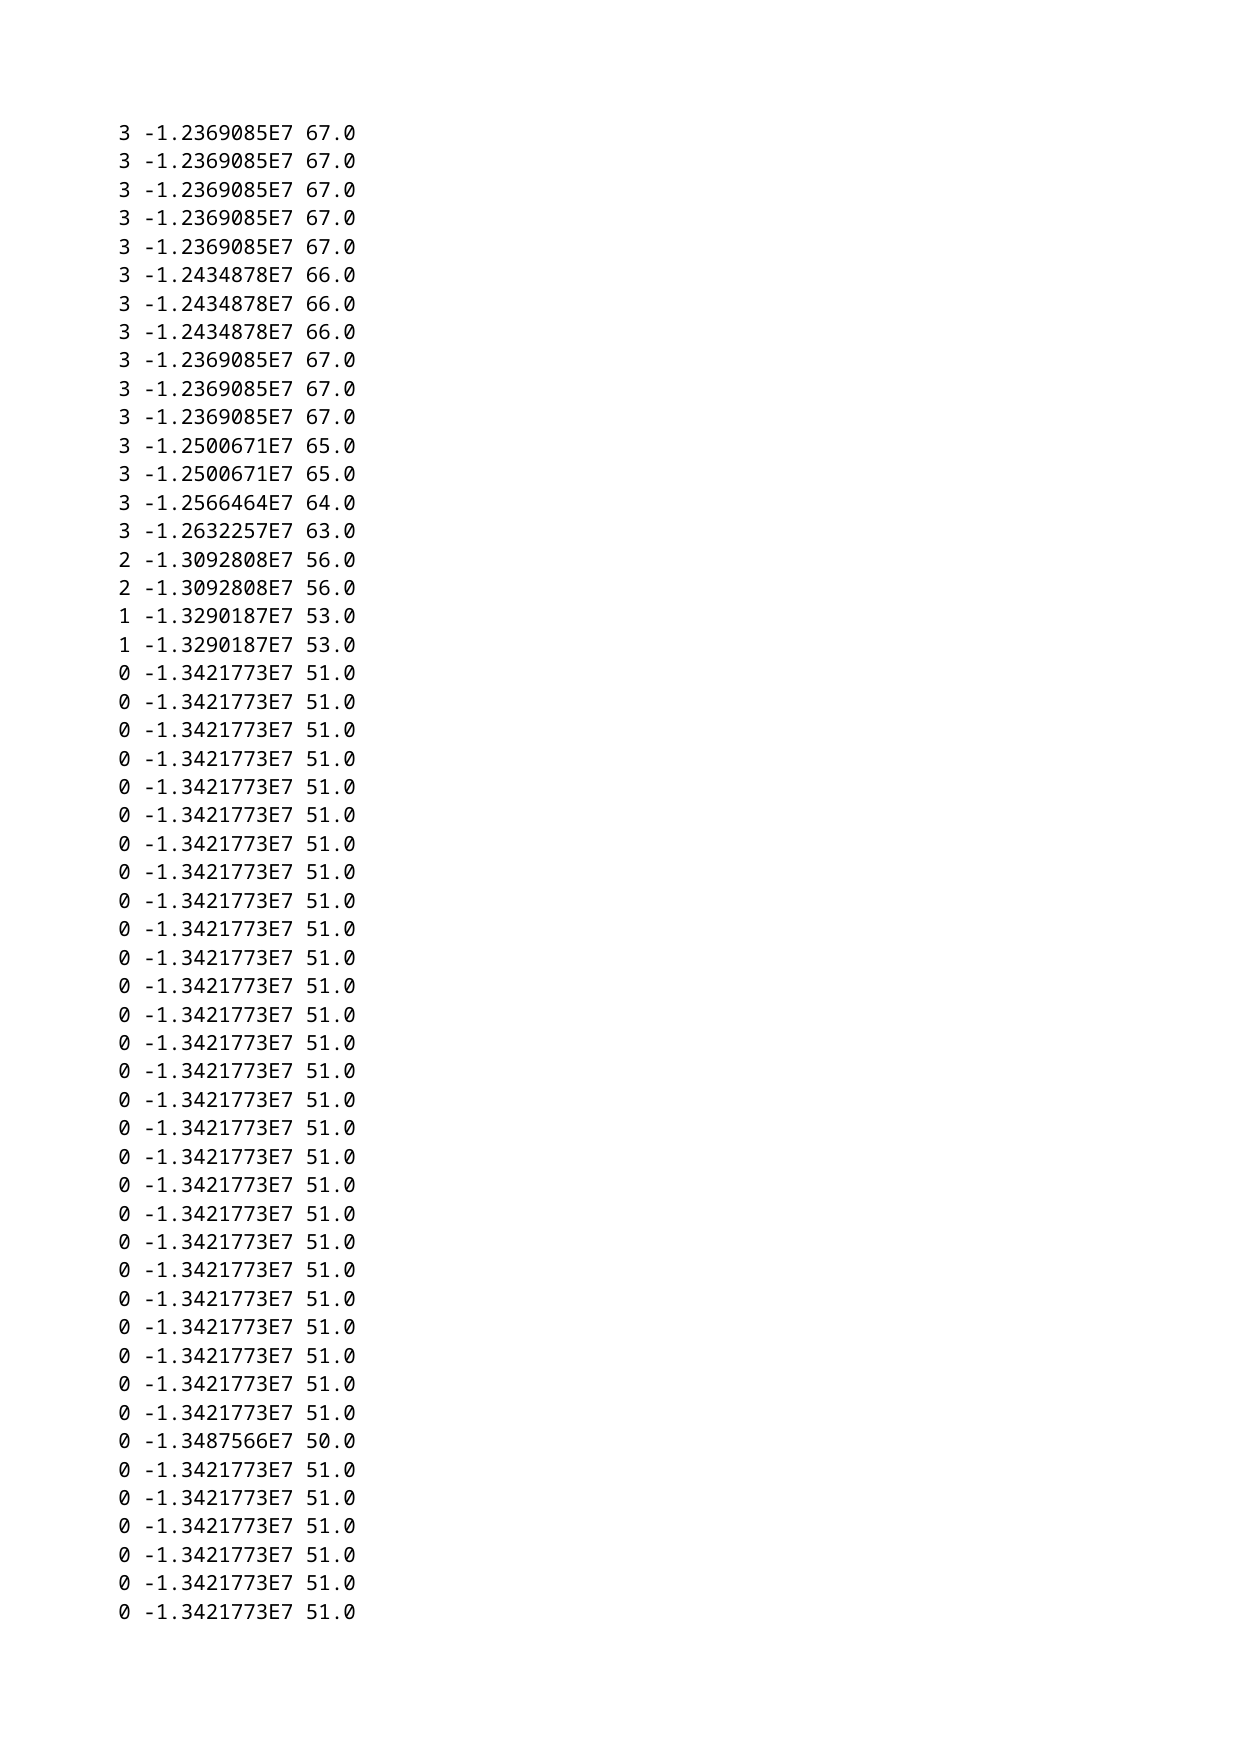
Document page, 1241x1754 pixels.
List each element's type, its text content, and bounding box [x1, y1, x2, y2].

text 0 -1.3421773E7 51.0 [118, 1341, 1122, 1369]
text 3 -1.2369085E7 67.0 [118, 175, 1122, 203]
text 0 -1.3421773E7 51.0 [118, 1057, 1122, 1085]
text 1 -1.3290187E7 53.0 [118, 602, 1122, 630]
text 0 -1.3421773E7 51.0 [118, 658, 1122, 687]
text 3 -1.2434878E7 66.0 [118, 289, 1122, 317]
text 0 -1.3487566E7 50.0 [118, 1426, 1122, 1455]
text 3 -1.2566464E7 64.0 [118, 488, 1122, 516]
text 1 -1.3290187E7 53.0 [118, 630, 1122, 658]
text 0 -1.3421773E7 51.0 [118, 943, 1122, 971]
text 0 -1.3421773E7 51.0 [118, 914, 1122, 943]
text 0 -1.3421773E7 51.0 [118, 687, 1122, 715]
text 3 -1.2369085E7 67.0 [118, 374, 1122, 402]
text 0 -1.3421773E7 51.0 [118, 1199, 1122, 1227]
text 0 -1.3421773E7 51.0 [118, 1597, 1122, 1625]
text 3 -1.2369085E7 67.0 [118, 402, 1122, 431]
text 3 -1.2500671E7 65.0 [118, 459, 1122, 488]
text 0 -1.3421773E7 51.0 [118, 1512, 1122, 1540]
text 3 -1.2632257E7 63.0 [118, 516, 1122, 545]
text 0 -1.3421773E7 51.0 [118, 1483, 1122, 1512]
text 3 -1.2369085E7 67.0 [118, 203, 1122, 232]
text 3 -1.2369085E7 67.0 [118, 147, 1122, 175]
text 0 -1.3421773E7 51.0 [118, 1398, 1122, 1426]
text 0 -1.3421773E7 51.0 [118, 801, 1122, 829]
text 0 -1.3421773E7 51.0 [118, 1369, 1122, 1398]
text 0 -1.3421773E7 51.0 [118, 1170, 1122, 1199]
text 2 -1.3092808E7 56.0 [118, 545, 1122, 573]
text 3 -1.2369085E7 67.0 [118, 346, 1122, 374]
text 0 -1.3421773E7 51.0 [118, 886, 1122, 914]
text 3 -1.2434878E7 66.0 [118, 260, 1122, 289]
text 0 -1.3421773E7 51.0 [118, 829, 1122, 857]
text 0 -1.3421773E7 51.0 [118, 1256, 1122, 1284]
text 0 -1.3421773E7 51.0 [118, 1085, 1122, 1113]
text 0 -1.3421773E7 51.0 [118, 971, 1122, 1000]
text 0 -1.3421773E7 51.0 [118, 772, 1122, 801]
text 0 -1.3421773E7 51.0 [118, 715, 1122, 744]
text 0 -1.3421773E7 51.0 [118, 1028, 1122, 1057]
text 0 -1.3421773E7 51.0 [118, 1113, 1122, 1142]
text 0 -1.3421773E7 51.0 [118, 1284, 1122, 1312]
text 3 -1.2369085E7 67.0 [118, 118, 1122, 147]
text 0 -1.3421773E7 51.0 [118, 1455, 1122, 1483]
text 2 -1.3092808E7 56.0 [118, 573, 1122, 602]
text 0 -1.3421773E7 51.0 [118, 1540, 1122, 1568]
text 0 -1.3421773E7 51.0 [118, 1142, 1122, 1170]
text 0 -1.3421773E7 51.0 [118, 1000, 1122, 1028]
text 0 -1.3421773E7 51.0 [118, 744, 1122, 772]
text 0 -1.3421773E7 51.0 [118, 1568, 1122, 1597]
text 0 -1.3421773E7 51.0 [118, 857, 1122, 886]
text 0 -1.3421773E7 51.0 [118, 1227, 1122, 1256]
text 0 -1.3421773E7 51.0 [118, 1312, 1122, 1341]
text 3 -1.2434878E7 66.0 [118, 317, 1122, 346]
text 3 -1.2500671E7 65.0 [118, 431, 1122, 459]
text 3 -1.2369085E7 67.0 [118, 232, 1122, 260]
